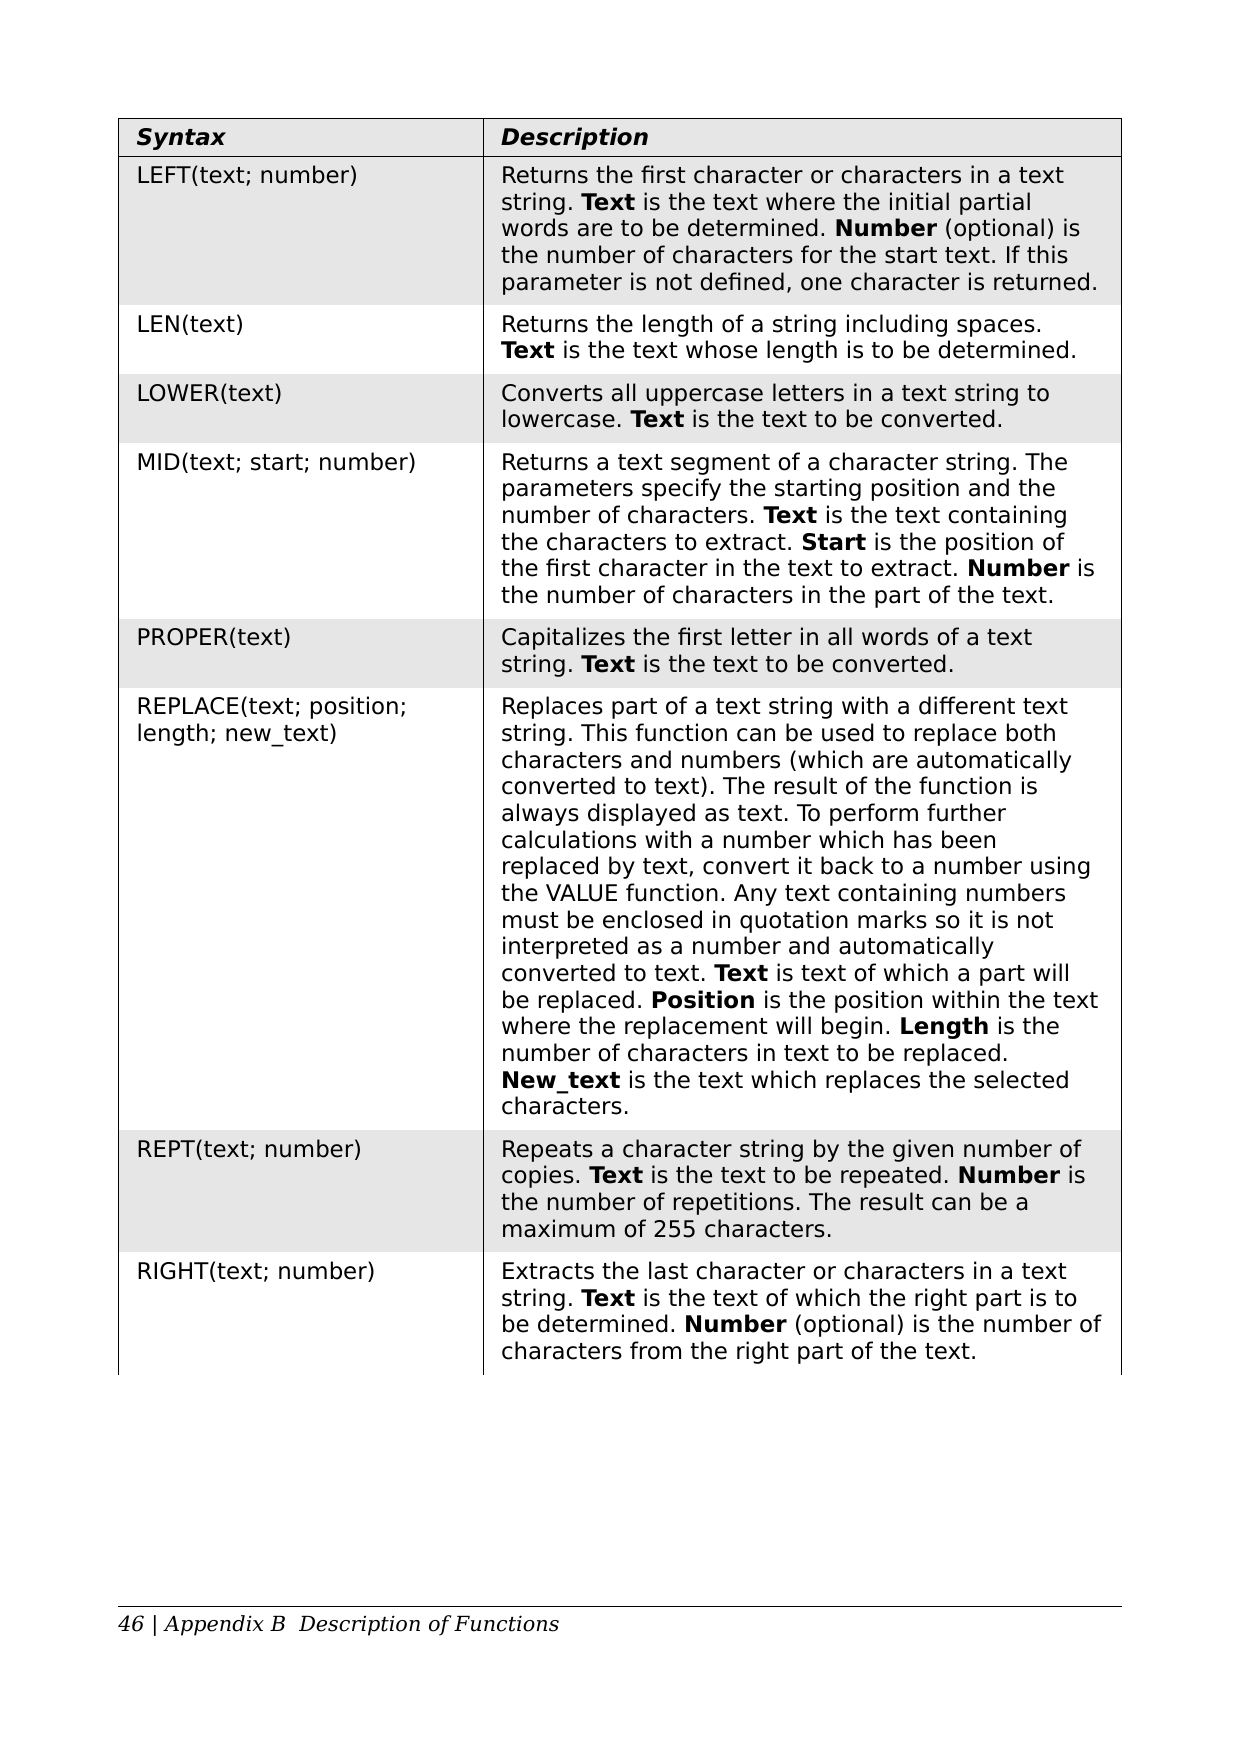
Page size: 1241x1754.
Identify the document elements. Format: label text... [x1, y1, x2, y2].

table_cell REPLACE(text; position; length; new_text) [119, 688, 483, 1130]
table_cell Capitalizes the first letter in all words of a text string. Text is the text to be converted. [484, 619, 1121, 688]
table_cell MID(text; start; number) [119, 443, 483, 619]
table_cell REPT(text; number) [119, 1130, 483, 1252]
table_cell Repeats a character string by the given number of copies. Text is the text to be repeated. Number is the number of repetitions. The result can be a maximum of 255 characters. [484, 1130, 1121, 1252]
table_cell Returns a text segment of a character string. The parameters specify the starting position and the number of characters. Text is the text containing the characters to extract. Start is the position of the first character in the text to extract. Number is the number of characters in the part of the text. [484, 443, 1121, 619]
table_cell LEFT(text; number) [119, 157, 483, 305]
table_cell PROPER(text) [119, 619, 483, 688]
table_cell Replaces part of a text string with a different text string. This function can be used to replace both characters and numbers (which are automatically converted to text). The result of the function is always displayed as text. To perform further calculations with a number which has been replaced by text, convert it back to a number using the VALUE function. Any text containing numbers must be enclosed in quotation marks so it is not interpreted as a number and automatically converted to text. Text is text of which a part will be replaced. Position is the position within the text where the replacement will begin. Length is the number of characters in text to be replaced. New_text is the text which replaces the selected characters. [484, 688, 1121, 1130]
table_cell Extracts the last character or characters in a text string. Text is the text of which the right part is to be determined. Number (optional) is the number of characters from the right part of the text. [484, 1253, 1121, 1375]
table_cell Returns the first character or characters in a text string. Text is the text where the initial partial words are to be determined. Number (optional) is the number of characters for the start text. If this parameter is not defined, one character is returned. [484, 157, 1121, 305]
table_cell LEN(text) [119, 305, 483, 374]
table_header Description [484, 119, 1121, 156]
table_header Syntax [119, 119, 483, 156]
table_cell RIGHT(text; number) [119, 1253, 483, 1375]
table_cell LOWER(text) [119, 374, 483, 443]
table_cell Converts all uppercase letters in a text string to lowercase. Text is the text to be converted. [484, 374, 1121, 443]
table_cell Returns the length of a string including spaces. Text is the text whose length is to be determined. [484, 305, 1121, 374]
